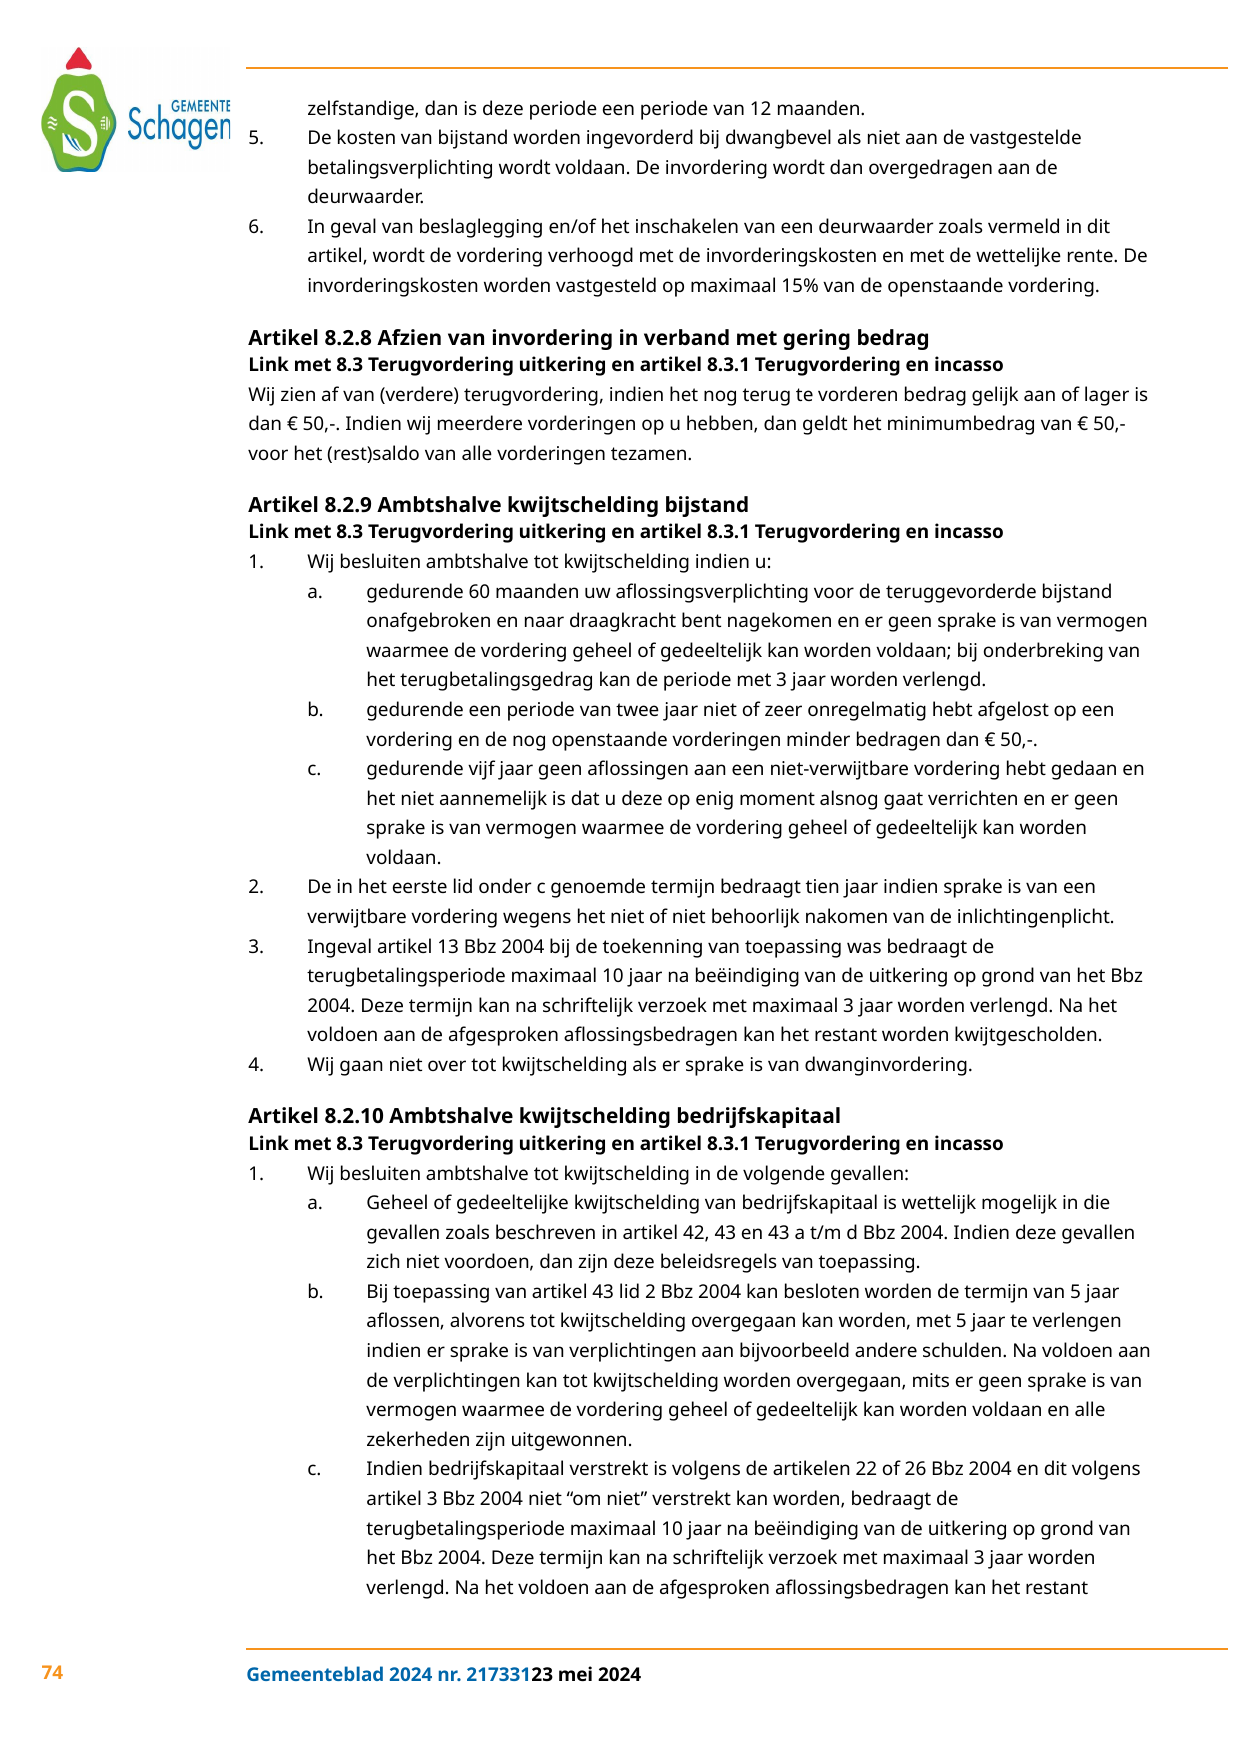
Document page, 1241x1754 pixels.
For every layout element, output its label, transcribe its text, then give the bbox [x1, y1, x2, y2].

text Link met 8.3 Terugvordering uitkering en artikel 8.3.1 Terugvordering en incasso [248, 519, 1152, 544]
picture [41, 47, 231, 172]
list Bij toepassing van artikel 43 lid 2 Bbz 2004 kan besloten worden de termijn van 5 jaar aflossen, alvorens tot kwijtschelding overgegaan kan worden, met 5 jaar te verlengen indien er sprake is van verplichtingen aan bijvoorbeeld andere schulden. Na voldoen aan de verplichtingen kan tot kwijtschelding worden overgegaan, mits er geen sprake is van vermogen waarmee de vordering geheel of gedeeltelijk kan worden voldaan en alle zekerheden zijn uitgewonnen. [307, 1278, 1152, 1452]
text Artikel 8.2.10 Ambtshalve kwijtschelding bedrijfskapitaal [248, 1102, 1152, 1130]
list Geheel of gedeeltelijke kwijtschelding van bedrijfskapitaal is wettelijk mogelijk in die gevallen zoals beschreven in artikel 42, 43 en 43 a t/m d Bbz 2004. Indien deze gevallen zich niet voordoen, dan zijn deze beleidsregels van toepassing. [307, 1189, 1152, 1274]
list Indien bedrijfskapitaal verstrekt is volgens de artikelen 22 of 26 Bbz 2004 en dit volgens artikel 3 Bbz 2004 niet “om niet” verstrekt kan worden, bedraagt de terugbetalingsperiode maximaal 10 jaar na beëindiging van de uitkering op grond van het Bbz 2004. Deze termijn kan na schriftelijk verzoek met maximaal 3 jaar worden verlengd. Na het voldoen aan de afgesproken aflossingsbedragen kan het restant [307, 1456, 1152, 1599]
text Link met 8.3 Terugvordering uitkering en artikel 8.3.1 Terugvordering en incasso [248, 1130, 1152, 1156]
list Wij besluiten ambtshalve tot kwijtschelding indien u: [248, 548, 1152, 574]
text Artikel 8.2.9 Ambtshalve kwijtschelding bijstand [248, 490, 1152, 519]
text Link met 8.3 Terugvordering uitkering en artikel 8.3.1 Terugvordering en incasso [248, 351, 1152, 377]
list Ingeval artikel 13 Bbz 2004 bij de toekenning van toepassing was bedraagt de terugbetalingsperiode maximaal 10 jaar na beëindiging van de uitkering op grond van het Bbz 2004. Deze termijn kan na schriftelijk verzoek met maximaal 3 jaar worden verlengd. Na het voldoen aan de afgesproken aflossingsbedragen kan het restant worden kwijtgescholden. [248, 933, 1152, 1047]
list zelfstandige, dan is deze periode een periode van 12 maanden. [248, 95, 1152, 121]
list gedurende 60 maanden uw aflossingsverplichting voor de teruggevorderde bijstand onafgebroken en naar draagkracht bent nagekomen en er geen sprake is van vermogen waarmee de vordering geheel of gedeeltelijk kan worden voldaan; bij onderbreking van het terugbetalingsgedrag kan de periode met 3 jaar worden verlengd. [307, 578, 1152, 692]
list gedurende vijf jaar geen aflossingen aan een niet-verwijtbare vordering hebt gedaan en het niet aannemelijk is dat u deze op enig moment alsnog gaat verrichten en er geen sprake is van vermogen waarmee de vordering geheel of gedeeltelijk kan worden voldaan. [307, 755, 1152, 870]
list In geval van beslaglegging en/of het inschakelen van een deurwaarder zoals vermeld in dit artikel, wordt de vordering verhoogd met de invorderingskosten en met de wettelijke rente. De invorderingskosten worden vastgesteld op maximaal 15% van de openstaande vordering. [248, 213, 1152, 298]
list De in het eerste lid onder c genoemde termijn bedraagt tien jaar indien sprake is van een verwijtbare vordering wegens het niet of niet behoorlijk nakomen van de inlichtingenplicht. [248, 874, 1152, 929]
list Wij besluiten ambtshalve tot kwijtschelding in de volgende gevallen: [248, 1160, 1152, 1185]
text Artikel 8.2.8 Afzien van invordering in verband met gering bedrag [248, 323, 1152, 351]
list De kosten van bijstand worden ingevorderd bij dwangbevel als niet aan de vastgestelde betalingsverplichting wordt voldaan. De invordering wordt dan overgedragen aan de deurwaarder. [248, 124, 1152, 209]
text Wij zien af van (verdere) terugvordering, indien het nog terug te vorderen bedrag gelijk aan of lager is dan € 50,-. Indien wij meerdere vorderingen op u hebben, dan geldt het minimumbedrag van € 50,- voor het (rest)saldo van alle vorderingen tezamen. [248, 381, 1152, 466]
list Wij gaan niet over tot kwijtschelding als er sprake is van dwanginvordering. [248, 1051, 1152, 1077]
list gedurende een periode van twee jaar niet of zeer onregelmatig hebt afgelost op een vordering en de nog openstaande vorderingen minder bedragen dan € 50,-. [307, 696, 1152, 752]
